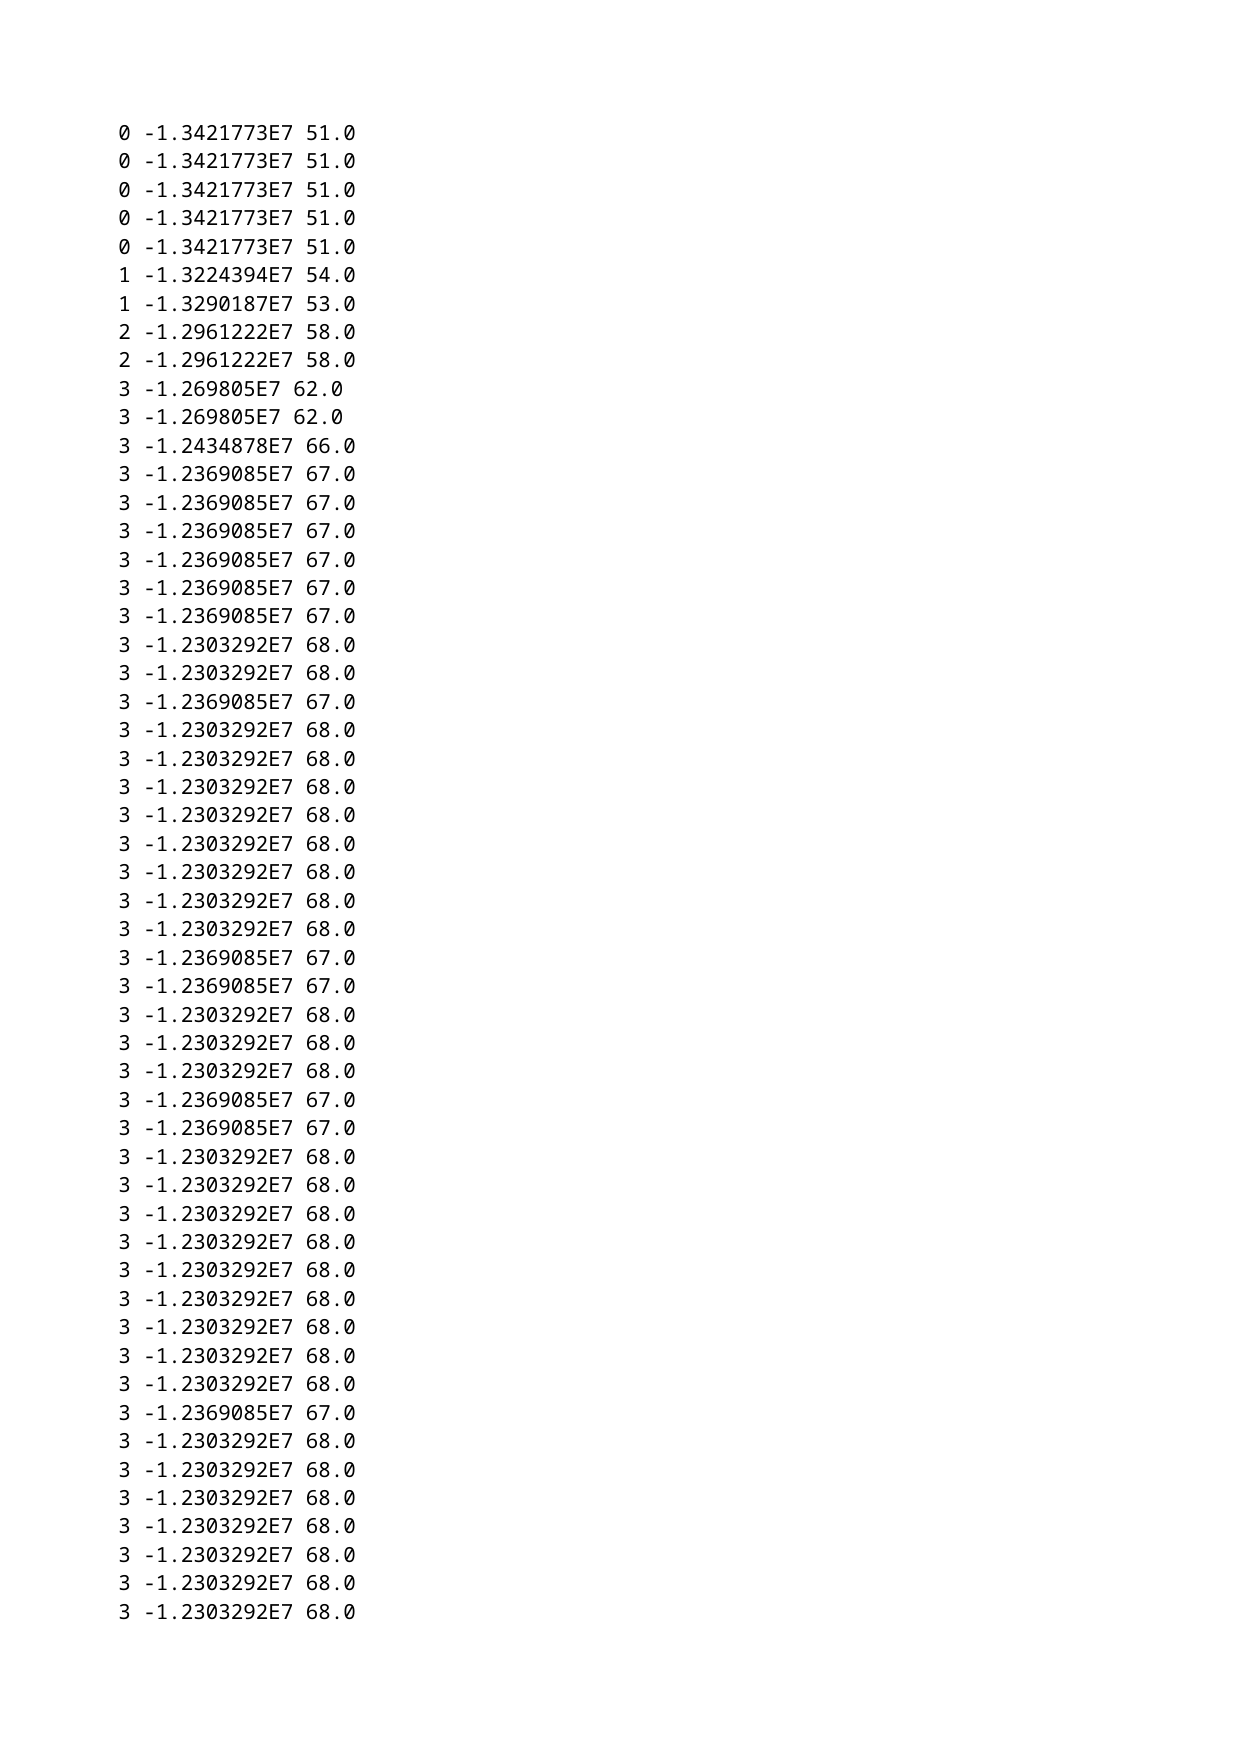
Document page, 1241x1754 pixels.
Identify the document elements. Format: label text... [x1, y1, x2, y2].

text 0 -1.3421773E7 51.0 [118, 232, 1122, 260]
text 3 -1.2369085E7 67.0 [118, 943, 1122, 971]
text 3 -1.2303292E7 68.0 [118, 886, 1122, 914]
text 3 -1.2303292E7 68.0 [118, 829, 1122, 857]
text 3 -1.2303292E7 68.0 [118, 1540, 1122, 1568]
text 3 -1.2303292E7 68.0 [118, 1455, 1122, 1483]
text 3 -1.2369085E7 67.0 [118, 545, 1122, 573]
text 3 -1.2303292E7 68.0 [118, 630, 1122, 658]
text 3 -1.2303292E7 68.0 [118, 1597, 1122, 1625]
text 3 -1.2369085E7 67.0 [118, 1085, 1122, 1113]
text 3 -1.2303292E7 68.0 [118, 715, 1122, 744]
text 3 -1.2303292E7 68.0 [118, 744, 1122, 772]
text 3 -1.2303292E7 68.0 [118, 1369, 1122, 1398]
text 0 -1.3421773E7 51.0 [118, 203, 1122, 232]
text 3 -1.2369085E7 67.0 [118, 488, 1122, 516]
text 0 -1.3421773E7 51.0 [118, 147, 1122, 175]
text 1 -1.3290187E7 53.0 [118, 289, 1122, 317]
text 3 -1.2303292E7 68.0 [118, 1512, 1122, 1540]
text 3 -1.2369085E7 67.0 [118, 1113, 1122, 1142]
text 3 -1.2303292E7 68.0 [118, 1170, 1122, 1199]
text 3 -1.2303292E7 68.0 [118, 1256, 1122, 1284]
text 3 -1.2369085E7 67.0 [118, 687, 1122, 715]
text 3 -1.2303292E7 68.0 [118, 1000, 1122, 1028]
text 3 -1.2369085E7 67.0 [118, 516, 1122, 545]
text 3 -1.2369085E7 67.0 [118, 573, 1122, 602]
text 3 -1.2303292E7 68.0 [118, 772, 1122, 801]
text 3 -1.2303292E7 68.0 [118, 1057, 1122, 1085]
text 3 -1.2303292E7 68.0 [118, 1028, 1122, 1057]
text 3 -1.269805E7 62.0 [118, 402, 1122, 431]
text 2 -1.2961222E7 58.0 [118, 346, 1122, 374]
text 3 -1.2303292E7 68.0 [118, 914, 1122, 943]
text 3 -1.2369085E7 67.0 [118, 602, 1122, 630]
text 3 -1.2303292E7 68.0 [118, 658, 1122, 687]
text 3 -1.2369085E7 67.0 [118, 1398, 1122, 1426]
text 1 -1.3224394E7 54.0 [118, 260, 1122, 289]
text 3 -1.2303292E7 68.0 [118, 1199, 1122, 1227]
text 3 -1.2303292E7 68.0 [118, 1142, 1122, 1170]
text 3 -1.2303292E7 68.0 [118, 857, 1122, 886]
text 3 -1.2369085E7 67.0 [118, 459, 1122, 488]
text 3 -1.2303292E7 68.0 [118, 1312, 1122, 1341]
text 3 -1.2303292E7 68.0 [118, 1341, 1122, 1369]
text 2 -1.2961222E7 58.0 [118, 317, 1122, 346]
text 3 -1.2303292E7 68.0 [118, 1483, 1122, 1512]
text 0 -1.3421773E7 51.0 [118, 118, 1122, 147]
text 3 -1.2303292E7 68.0 [118, 801, 1122, 829]
text 3 -1.2303292E7 68.0 [118, 1284, 1122, 1312]
text 3 -1.2303292E7 68.0 [118, 1426, 1122, 1455]
text 3 -1.2434878E7 66.0 [118, 431, 1122, 459]
text 0 -1.3421773E7 51.0 [118, 175, 1122, 203]
text 3 -1.2303292E7 68.0 [118, 1227, 1122, 1256]
text 3 -1.2303292E7 68.0 [118, 1568, 1122, 1597]
text 3 -1.269805E7 62.0 [118, 374, 1122, 402]
text 3 -1.2369085E7 67.0 [118, 971, 1122, 1000]
